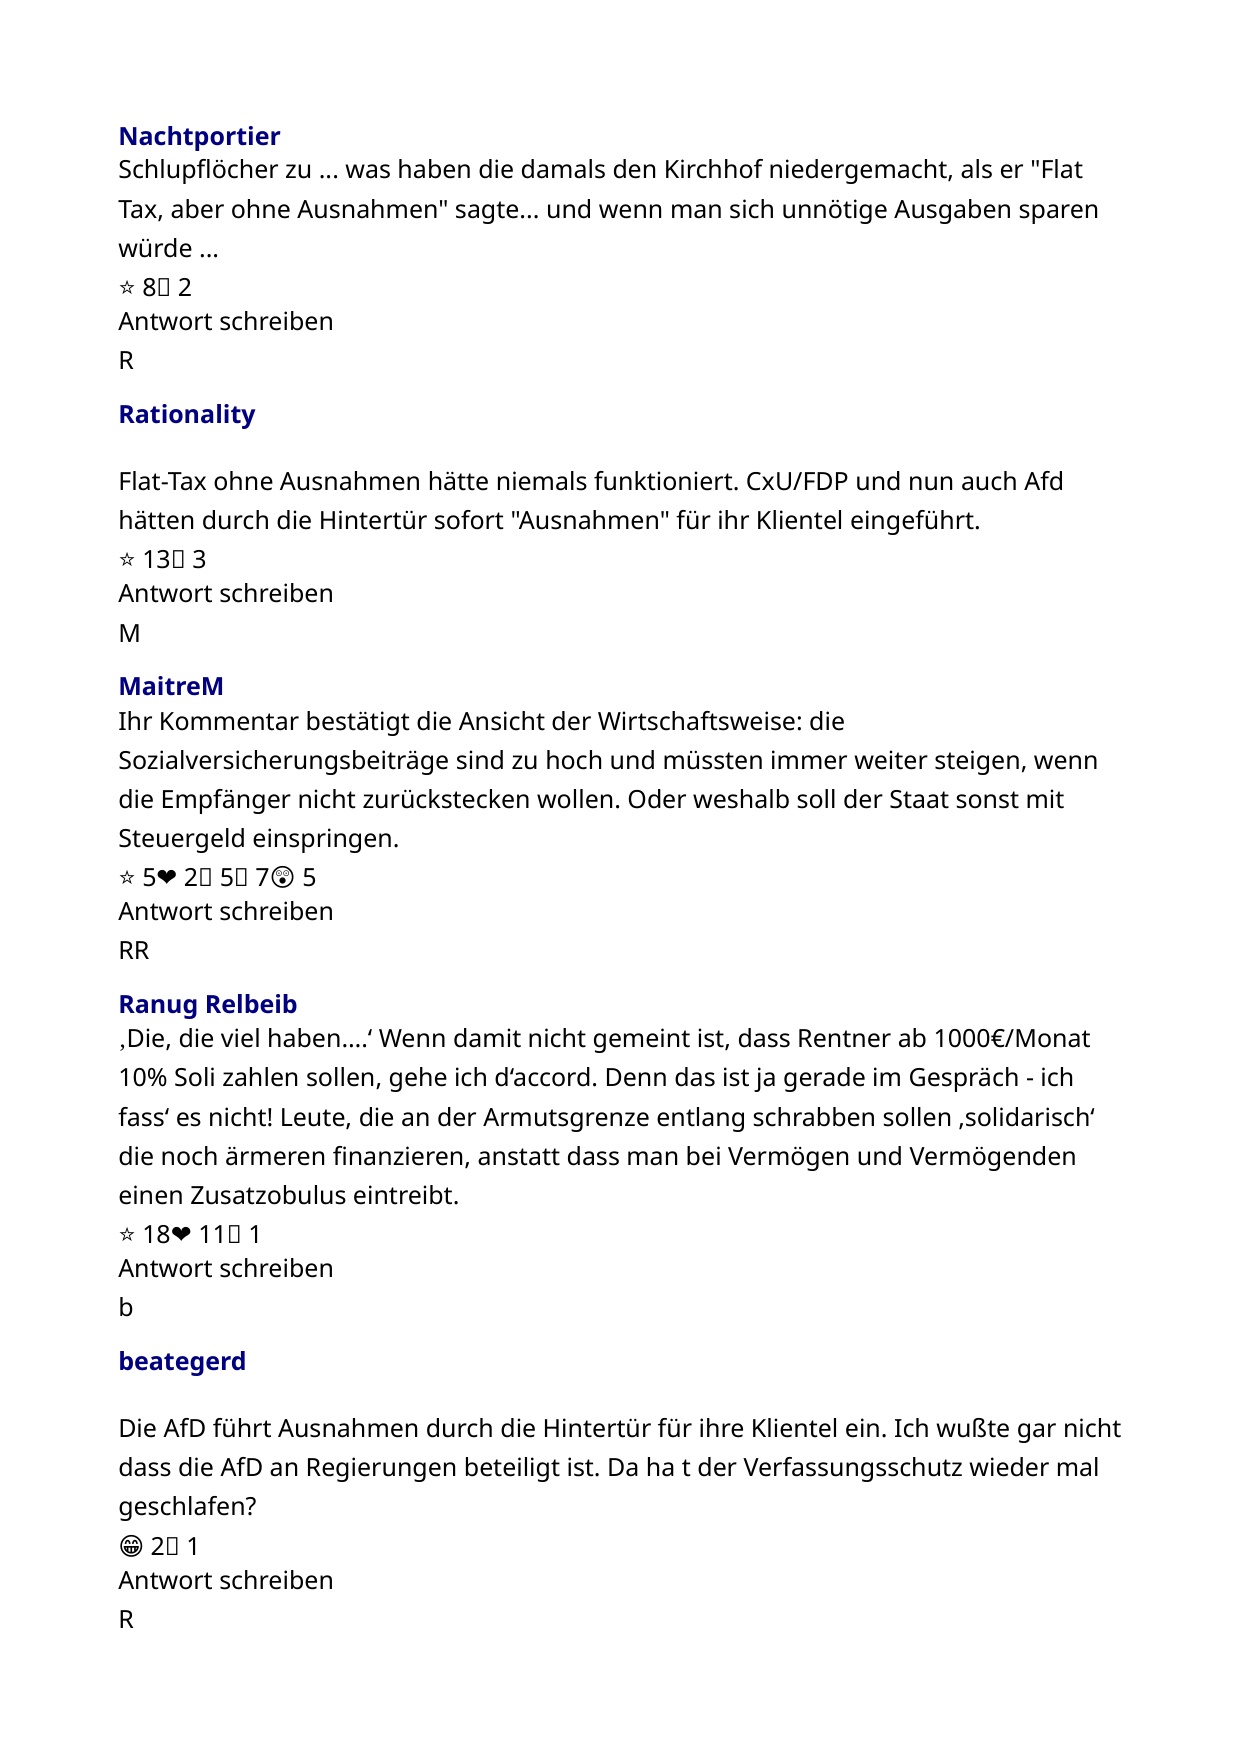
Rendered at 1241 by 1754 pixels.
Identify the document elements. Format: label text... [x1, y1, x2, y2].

text Antwort schreiben [118, 1562, 1122, 1596]
text Die AfD führt Ausnahmen durch die Hintertür für ihre Klientel ein. Ich wußte gar nicht dass die AfD an Regierungen beteiligt ist. Da ha t der Verfassungsschutz wieder mal geschlafen? [118, 1411, 1122, 1523]
text R [118, 343, 1122, 377]
subtitle beategerd [118, 1344, 1122, 1378]
text Antwort schreiben [118, 304, 1122, 338]
text M [118, 615, 1122, 649]
subtitle Nachtportier [118, 118, 1122, 152]
text Antwort schreiben [118, 576, 1122, 610]
text ⭐️ 5❤️ 2🙁 5🤨 7😲 5 [118, 860, 1122, 894]
text 😁 2🙁 1 [118, 1528, 1122, 1562]
subtitle MaitreM [118, 669, 1122, 703]
text Antwort schreiben [118, 1251, 1122, 1285]
text RR [118, 933, 1122, 967]
text b [118, 1290, 1122, 1324]
text Flat-Tax ohne Ausnahmen hätte niemals funktioniert. CxU/FDP und nun auch Afd hätten durch die Hintertür sofort "Ausnahmen" für ihr Klientel eingeführt. [118, 464, 1122, 537]
text ⭐️ 18❤️ 11🤨 1 [118, 1217, 1122, 1251]
text ⭐️ 8🤨 2 [118, 270, 1122, 304]
text Antwort schreiben [118, 894, 1122, 928]
subtitle Rationality [118, 397, 1122, 431]
subtitle Ranug Relbeib [118, 987, 1122, 1021]
text Schlupflöcher zu ... was haben die damals den Kirchhof niedergemacht, als er "Flat Tax, aber ohne Ausnahmen" sagte... und wenn man sich unnötige Ausgaben sparen würde ... [118, 152, 1122, 264]
text ⭐️ 13🙁 3 [118, 542, 1122, 576]
text Ihr Kommentar bestätigt die Ansicht der Wirtschaftsweise: die Sozialversicherungsbeiträge sind zu hoch und müssten immer weiter steigen, wenn die Empfänger nicht zurückstecken wollen. Oder weshalb soll der Staat sonst mit Steuergeld einspringen. [118, 703, 1122, 855]
text R [118, 1601, 1122, 1636]
text ‚Die, die viel haben….‘ Wenn damit nicht gemeint ist, dass Rentner ab 1000€/Monat 10% Soli zahlen sollen, gehe ich d‘accord. Denn das ist ja gerade im Gespräch - ich fass‘ es nicht! Leute, die an der Armutsgrenze entlang schrabben sollen ‚solidarisch‘ die noch ärmeren finanzieren, anstatt dass man bei Vermögen und Vermögenden einen Zusatzobulus eintreibt. [118, 1021, 1122, 1212]
